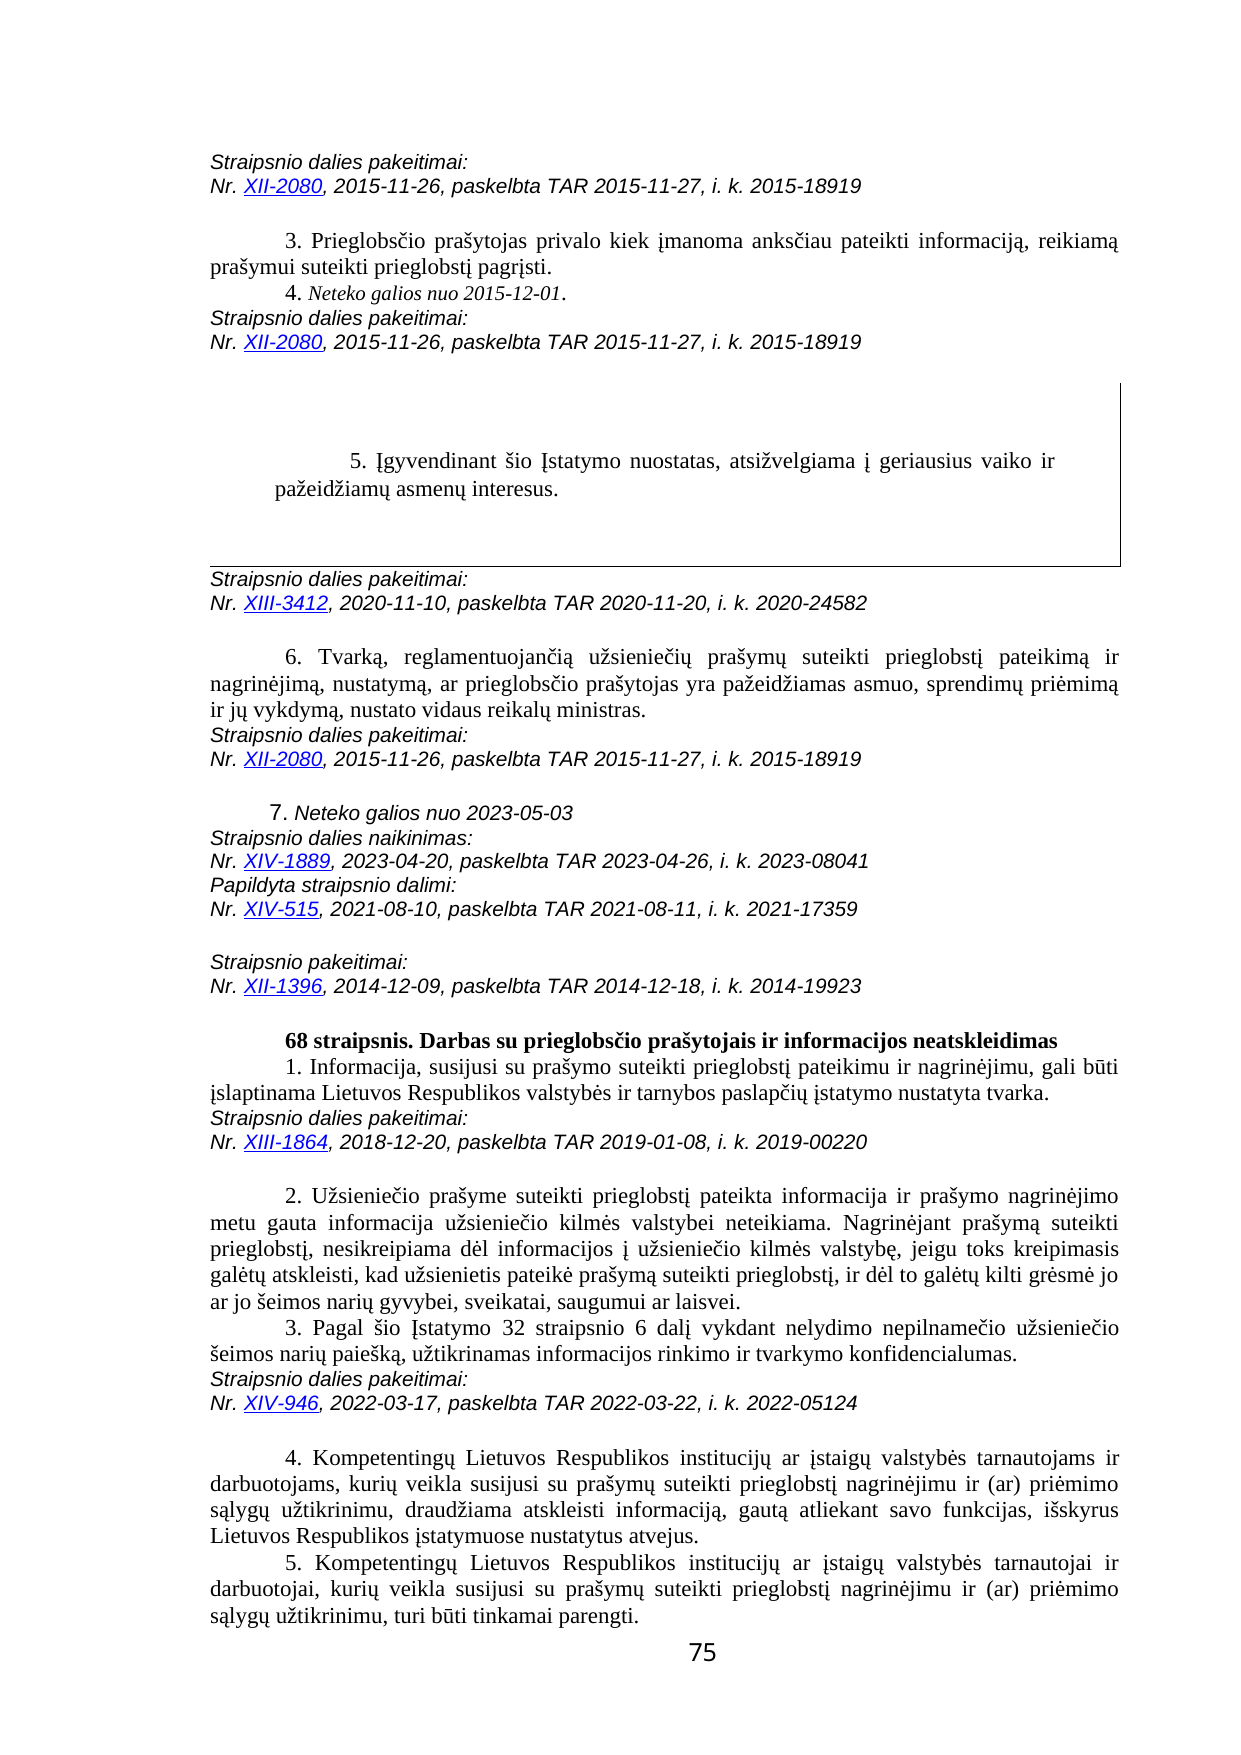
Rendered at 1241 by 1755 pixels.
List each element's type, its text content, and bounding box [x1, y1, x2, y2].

text Nr. XII-2080, 2015-11-26, paskelbta TAR 2015-11-27, i. k. 2015-18919 [210, 174, 1120, 198]
text 68 straipsnis. Darbas su prieglobsčio prašytojais ir informacijos neatskleidimas [210, 1027, 1120, 1053]
text Nr. XII-2080, 2015-11-26, paskelbta TAR 2015-11-27, i. k. 2015-18919 [210, 330, 1120, 354]
text 6. Tvarką, reglamentuojančią užsieniečių prašymų suteikti prieglobstį pateikimą ir nagrinėjimą, nustatymą, ar prieglobsčio prašytojas yra pažeidžiamas asmuo, sprendimų priėmimą ir jų vykdymą, nustato vidaus reikalų ministras. [210, 643, 1120, 722]
text Papildyta straipsnio dalimi: [210, 873, 1120, 897]
text Nr. XIII-1864, 2018-12-20, paskelbta TAR 2019-01-08, i. k. 2019-00220 [210, 1130, 1120, 1154]
text 2. Užsieniečio prašyme suteikti prieglobstį pateikta informacija ir prašymo nagrinėjimo metu gauta informacija užsieniečio kilmės valstybei neteikiama. Nagrinėjant prašymą suteikti prieglobstį, nesikreipiama dėl informacijos į užsieniečio kilmės valstybę, jeigu toks kreipimasis galėtų atskleisti, kad užsienietis pateikė prašymą suteikti prieglobstį, ir dėl to galėtų kilti grėsmė jo ar jo šeimos narių gyvybei, sveikatai, saugumui ar laisvei. [210, 1182, 1120, 1314]
text 5. Įgyvendinant šio Įstatymo nuostatas, atsižvelgiama į geriausius vaiko ir pažeidžiamų asmenų interesus. [210, 382, 1120, 566]
text Straipsnio dalies pakeitimai: [210, 1106, 1120, 1130]
text Nr. XIV-946, 2022-03-17, paskelbta TAR 2022-03-22, i. k. 2022-05124 [210, 1391, 1120, 1415]
text Straipsnio dalies pakeitimai: [210, 722, 1120, 746]
text Nr. XII-1396, 2014-12-09, paskelbta TAR 2014-12-18, i. k. 2014-19923 [210, 974, 1120, 998]
text 3. Pagal šio Įstatymo 32 straipsnio 6 dalį vykdant nelydimo nepilnamečio užsieniečio šeimos narių paiešką, užtikrinamas informacijos rinkimo ir tvarkymo konfidencialumas. [210, 1314, 1120, 1367]
text Straipsnio dalies naikinimas: [210, 825, 1120, 849]
text 1. Informacija, susijusi su prašymo suteikti prieglobstį pateikimu ir nagrinėjimu, gali būti įslaptinama Lietuvos Respublikos valstybės ir tarnybos paslapčių įstatymo nustatyta tvarka. [210, 1053, 1120, 1106]
text Nr. XIII-3412, 2020-11-10, paskelbta TAR 2020-11-20, i. k. 2020-24582 [210, 591, 1120, 614]
text Nr. XIV-1889, 2023-04-20, paskelbta TAR 2023-04-26, i. k. 2023-08041 [210, 849, 1120, 873]
text 4. Neteko galios nuo 2015-12-01. [210, 279, 1120, 306]
text Nr. XIV-515, 2021-08-10, paskelbta TAR 2021-08-11, i. k. 2021-17359 [210, 897, 1120, 921]
text 4. Kompetentingų Lietuvos Respublikos institucijų ar įstaigų valstybės tarnautojams ir darbuotojams, kurių veikla susijusi su prašymų suteikti prieglobstį nagrinėjimu ir (ar) priėmimo sąlygų užtikrinimu, draudžiama atskleisti informaciją, gautą atliekant savo funkcijas, išskyrus Lietuvos Respublikos įstatymuose nustatytus atvejus. [210, 1443, 1120, 1549]
text 3. Prieglobsčio prašytojas privalo kiek įmanoma anksčiau pateikti informaciją, reikiamą prašymui suteikti prieglobstį pagrįsti. [210, 227, 1120, 279]
text Straipsnio pakeitimai: [210, 950, 1120, 974]
text Nr. XII-2080, 2015-11-26, paskelbta TAR 2015-11-27, i. k. 2015-18919 [210, 746, 1120, 770]
text 5. Kompetentingų Lietuvos Respublikos institucijų ar įstaigų valstybės tarnautojai ir darbuotojai, kurių veikla susijusi su prašymų suteikti prieglobstį nagrinėjimu ir (ar) priėmimo sąlygų užtikrinimu, turi būti tinkamai parengti. [210, 1549, 1120, 1628]
text Straipsnio dalies pakeitimai: [210, 1367, 1120, 1391]
text Straipsnio dalies pakeitimai: [210, 306, 1120, 330]
text 7. Neteko galios nuo 2023-05-03 [210, 799, 1120, 825]
text Straipsnio dalies pakeitimai: [210, 567, 1120, 591]
text Straipsnio dalies pakeitimai: [210, 150, 1120, 174]
